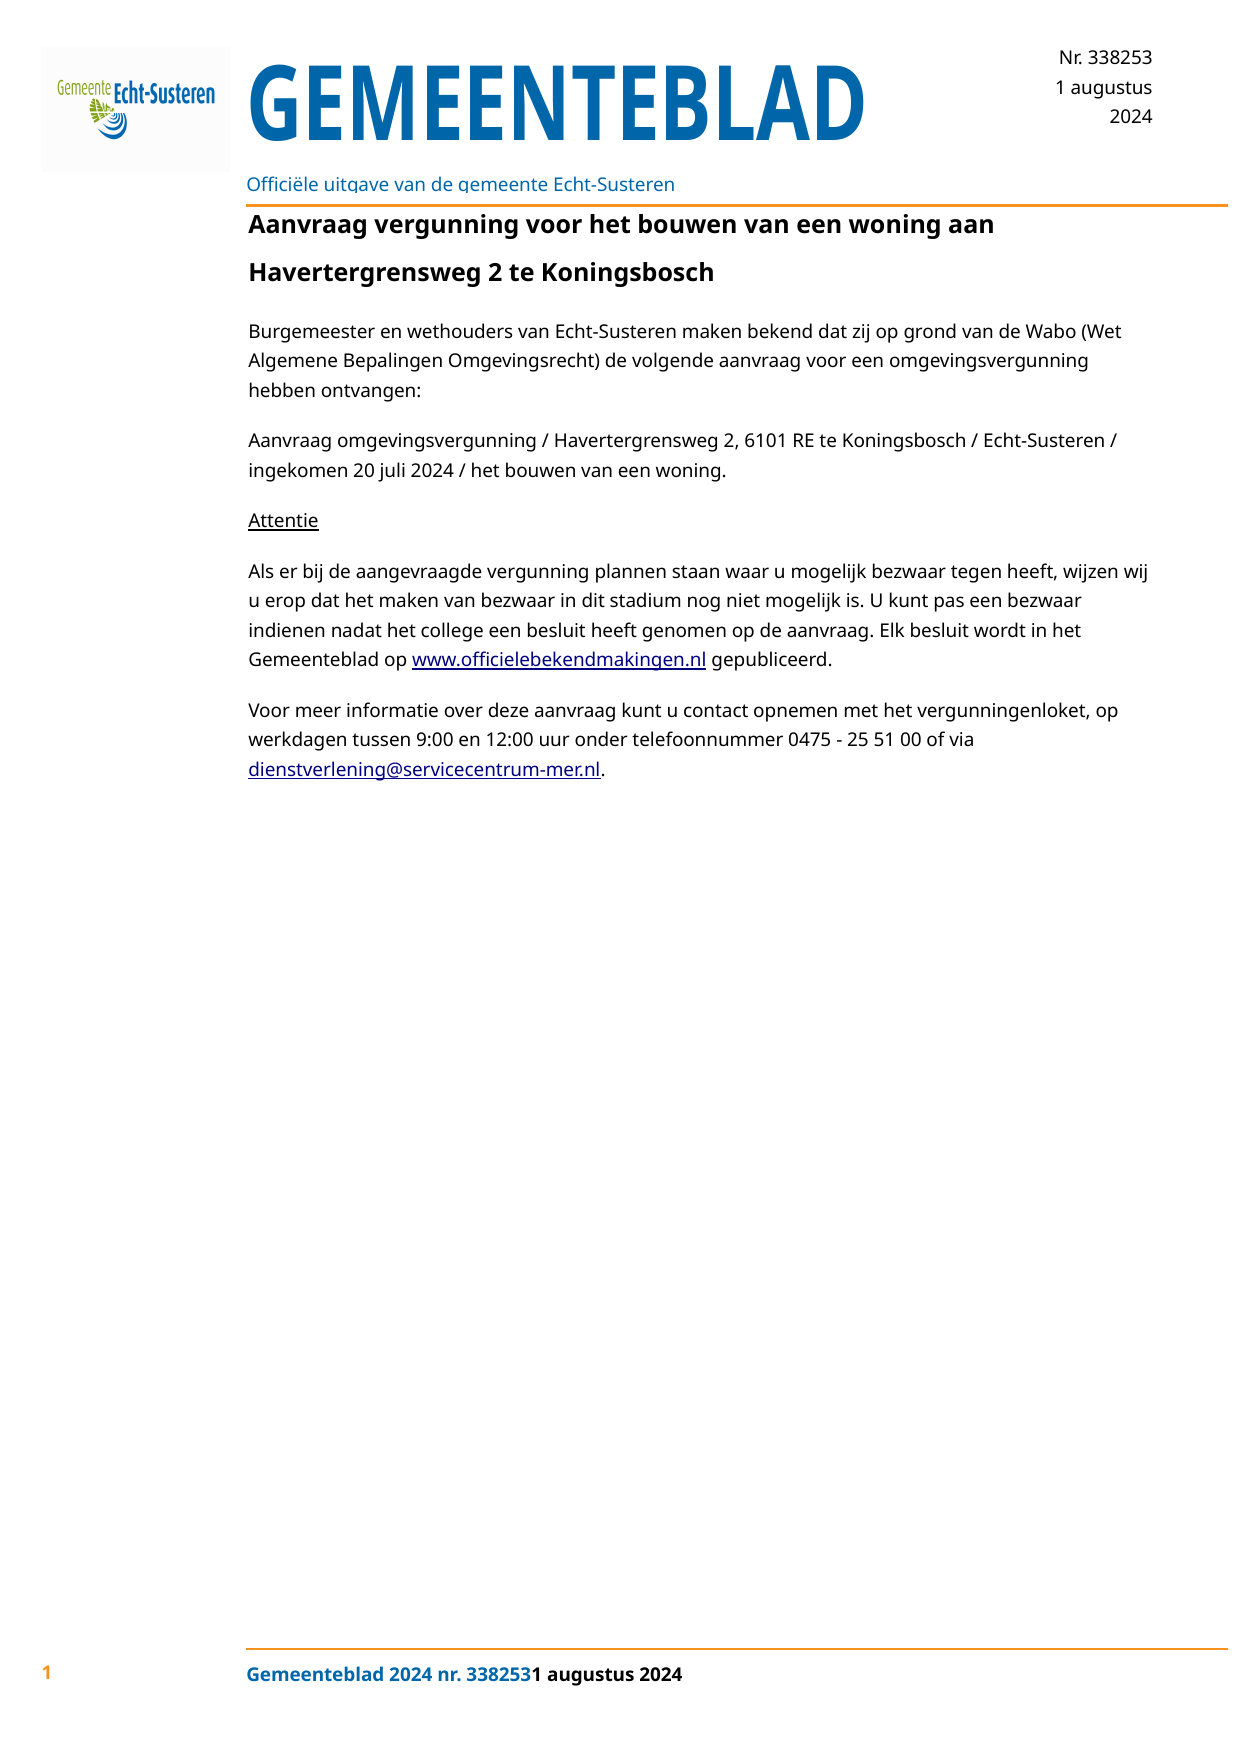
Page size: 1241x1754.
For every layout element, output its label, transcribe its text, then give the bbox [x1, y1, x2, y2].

text Attentie [248, 507, 1152, 533]
text Aanvraag vergunning voor het bouwen van een woning aan Havertergrensweg 2 te Koningsbosch [248, 207, 1152, 288]
picture [41, 47, 231, 172]
text Aanvraag omgevingsvergunning / Havertergrensweg 2, 6101 RE te Koningsbosch / Echt-Susteren / ingekomen 20 juli 2024 / het bouwen van een woning. [248, 427, 1152, 483]
text Voor meer informatie over deze aanvraag kunt u contact opnemen met het vergunningenloket, op werkdagen tussen 9:00 en 12:00 uur onder telefoonnummer 0475 - 25 51 00 of via dienstverlening@servicecentrum-mer.nl. [248, 697, 1152, 782]
text Burgemeester en wethouders van Echt-Susteren maken bekend dat zij op grond van de Wabo (Wet Algemene Bepalingen Omgevingsrecht) de volgende aanvraag voor een omgevingsvergunning hebben ontvangen: [248, 318, 1152, 403]
text Als er bij de aangevraagde vergunning plannen staan waar u mogelijk bezwaar tegen heeft, wijzen wij u erop dat het maken van bezwaar in dit stadium nog niet mogelijk is. U kunt pas een bezwaar indienen nadat het college een besluit heeft genomen op de aanvraag. Elk besluit wordt in het Gemeenteblad op www.officielebekendmakingen.nl gepubliceerd. [248, 558, 1152, 672]
